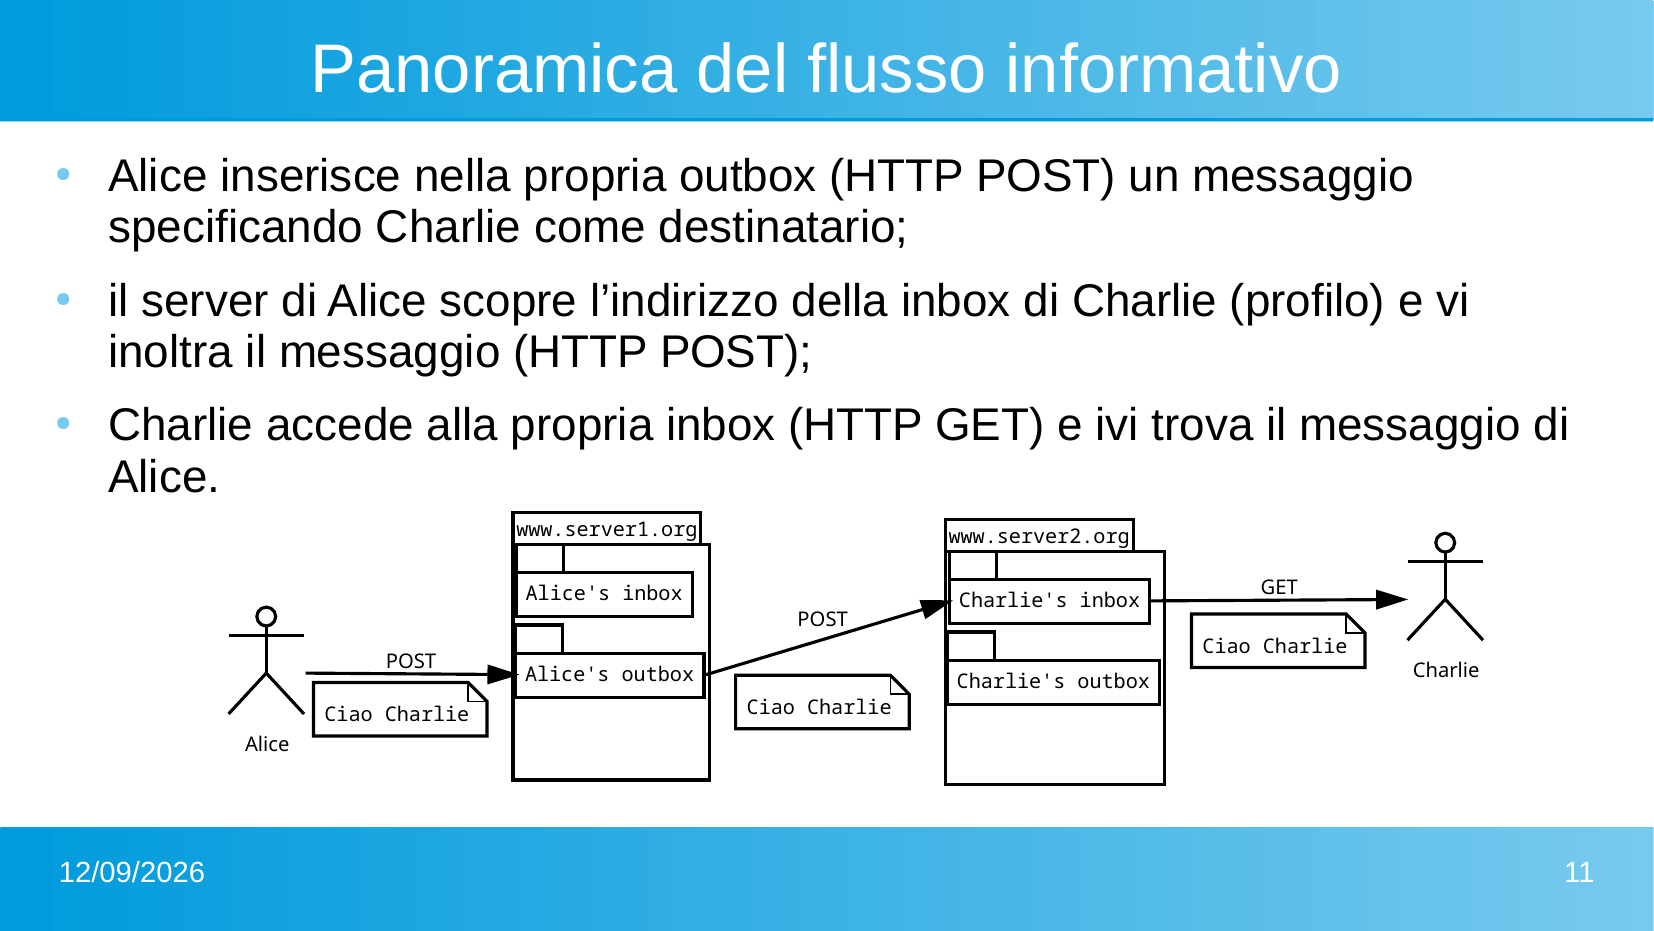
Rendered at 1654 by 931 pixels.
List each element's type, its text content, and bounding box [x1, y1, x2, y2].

picture [225, 510, 1487, 788]
list Alice inserisce nella propria outbox (HTTP POST) un messaggio specificando Charlie come destinatario; il server di Alice scopre l’indirizzo della inbox di Charlie (profilo) e vi inoltra il messaggio (HTTP POST); Charlie accede alla propria inbox (HTTP GET) e ivi trova il messaggio di Alice. [37, 150, 1573, 526]
title Panoramica del flusso informativo [59, 29, 1595, 108]
